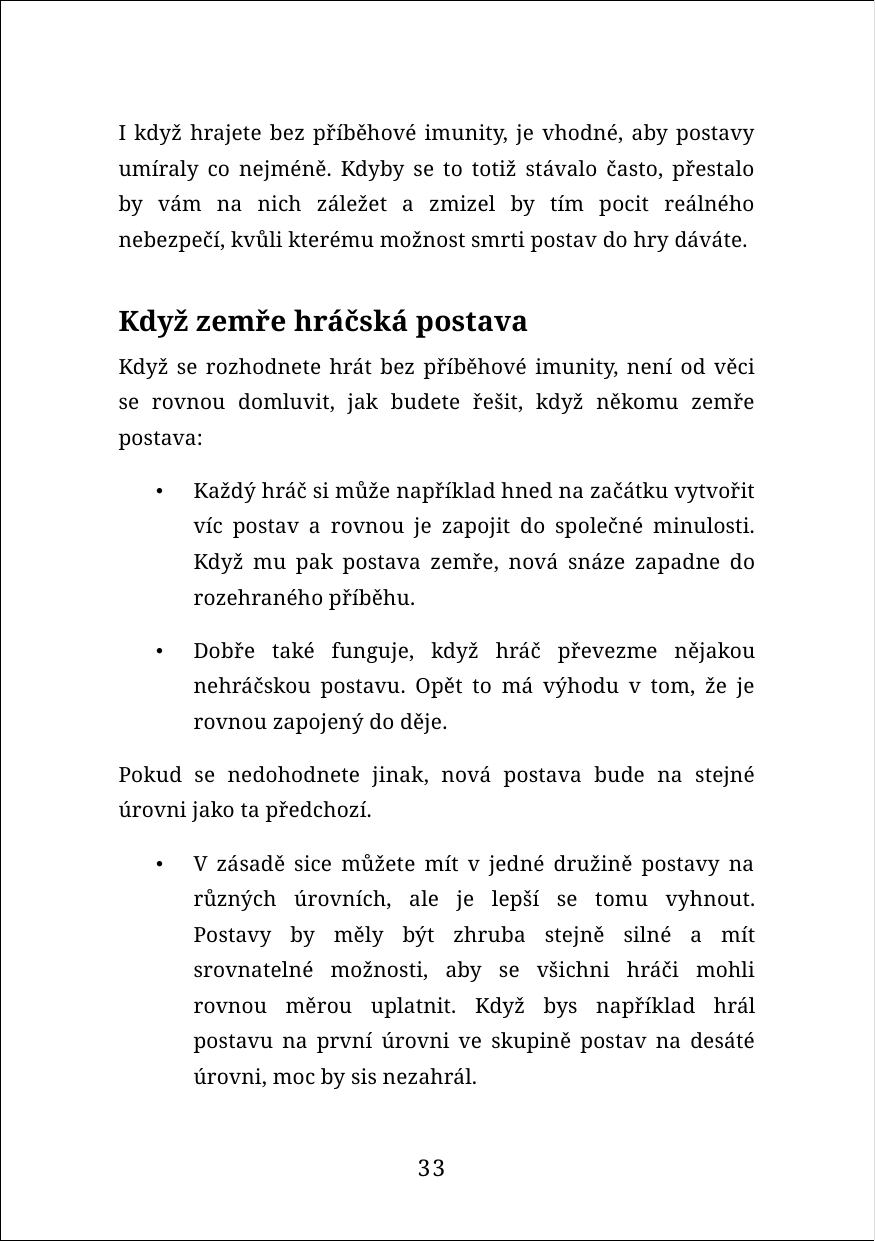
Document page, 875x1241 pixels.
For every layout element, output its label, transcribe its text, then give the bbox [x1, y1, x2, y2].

list V zásadě sice můžete mít v jedné družině postavy na různých úrovních, ale je lepší se tomu vyhnout. Postavy by měly být zhruba stejně silné a mít srovnatelné možnosti, aby se všichni hráči mohli rovnou měrou uplatnit. Když bys například hrál postavu na první úrovni ve skupině postav na desáté úrovni, moc by sis nezahrál. [156, 849, 756, 1090]
subtitle Když zemře hráčská postava [118, 302, 756, 340]
list Dobře také funguje, když hráč převezme nějakou nehráčskou postavu. Opět to má výhodu v tom, že je rovnou zapojený do děje. [156, 636, 756, 735]
text I když hrajete bez příběhové imunity, je vhodné, aby postavy umíraly co nejméně. Kdyby se to totiž stávalo často, přestalo by vám na nich záležet a zmizel by tím pocit reálného nebezpečí, kvůli kterému možnost smrti postav do hry dáváte. [118, 118, 756, 253]
text Když se rozhodnete hrát bez příběhové imunity, není od věci se rovnou domluvit, jak budete řešit, když někomu zemře postava: [118, 352, 756, 451]
text Pokud se nedohodnete jinak, nová postava bude na stejné úrovni jako ta předchozí. [118, 760, 756, 824]
list Každý hráč si může například hned na začátku vytvořit víc postav a rovnou je zapojit do společné minulosti. Když mu pak postava zemře, nová snáze zapadne do rozehraného příběhu. [156, 476, 756, 611]
